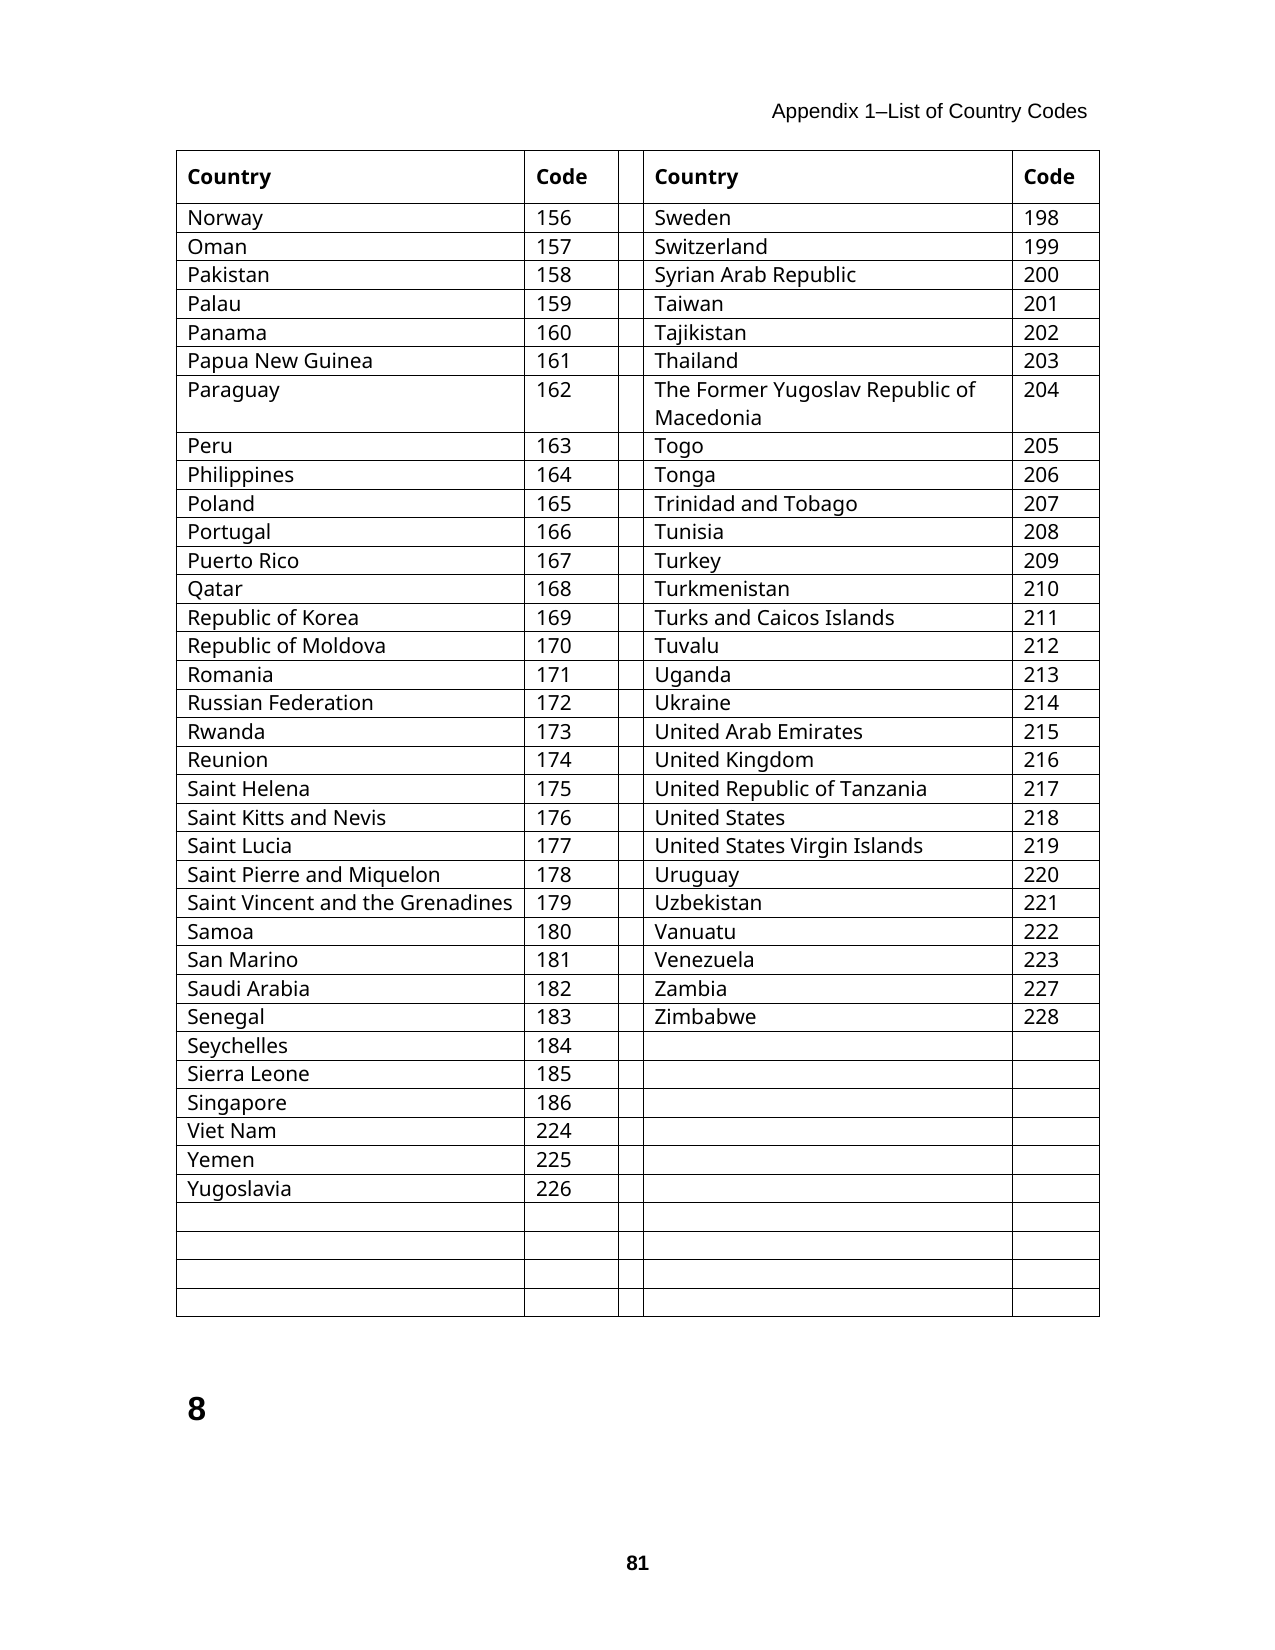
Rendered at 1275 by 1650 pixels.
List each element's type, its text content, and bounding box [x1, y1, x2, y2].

table_cell [177, 1203, 524, 1231]
table_cell [177, 1260, 524, 1288]
table_cell 179 [525, 889, 618, 917]
table_cell [177, 1289, 524, 1316]
table_cell 221 [1013, 889, 1099, 917]
table_cell Paraguay [177, 376, 524, 432]
table_cell Vanuatu [644, 918, 1012, 945]
table_cell Reunion [177, 747, 524, 774]
table_cell 198 [1013, 204, 1099, 232]
table_cell San Marino [177, 946, 524, 974]
table_cell Saint Kitts and Nevis [177, 804, 524, 831]
table_cell Uganda [644, 661, 1012, 688]
table_cell 213 [1013, 661, 1099, 688]
table_cell [644, 1203, 1012, 1231]
table_cell Tonga [644, 461, 1012, 489]
table_cell [619, 1232, 643, 1259]
table_cell [619, 661, 643, 688]
table_cell Philippines [177, 461, 524, 489]
table_cell Poland [177, 490, 524, 517]
table_cell Norway [177, 204, 524, 232]
table_cell 215 [1013, 718, 1099, 746]
table_cell Zimbabwe [644, 1004, 1012, 1031]
table_cell [525, 1232, 618, 1259]
table_cell [1013, 1260, 1099, 1288]
table_cell [619, 632, 643, 660]
table_cell [619, 718, 643, 746]
table_cell Sierra Leone [177, 1061, 524, 1088]
table_cell 176 [525, 804, 618, 831]
table_cell 218 [1013, 804, 1099, 831]
table_cell 182 [525, 975, 618, 1002]
table_cell Ukraine [644, 690, 1012, 717]
table_cell 207 [1013, 490, 1099, 517]
table_cell 219 [1013, 832, 1099, 860]
table_cell [1013, 1232, 1099, 1259]
table_cell [525, 1260, 618, 1288]
table_cell Yugoslavia [177, 1175, 524, 1202]
table_cell [619, 204, 643, 232]
table_cell [619, 775, 643, 803]
table_cell Seychelles [177, 1032, 524, 1059]
table_cell 172 [525, 690, 618, 717]
table_cell Republic of Korea [177, 604, 524, 631]
table_cell 156 [525, 204, 618, 232]
table_cell 183 [525, 1004, 618, 1031]
table_cell 162 [525, 376, 618, 432]
table_cell 225 [525, 1146, 618, 1174]
table_cell Saint Pierre and Miquelon [177, 861, 524, 888]
table_cell 222 [1013, 918, 1099, 945]
table_cell [644, 1146, 1012, 1174]
table_cell [619, 946, 643, 974]
table_cell [619, 1175, 643, 1202]
table_cell 214 [1013, 690, 1099, 717]
table_cell [619, 832, 643, 860]
table_cell [1013, 1289, 1099, 1316]
table_header Code [525, 151, 618, 203]
table_cell Puerto Rico [177, 547, 524, 574]
table_cell Venezuela [644, 946, 1012, 974]
table_header Country [644, 151, 1012, 203]
table_cell 159 [525, 290, 618, 317]
table_cell [619, 975, 643, 1002]
table_cell 165 [525, 490, 618, 517]
table_cell Oman [177, 233, 524, 260]
table_cell [1013, 1146, 1099, 1174]
table_cell United States [644, 804, 1012, 831]
table_cell 206 [1013, 461, 1099, 489]
table_cell [619, 804, 643, 831]
table_cell 166 [525, 518, 618, 546]
table_cell 209 [1013, 547, 1099, 574]
table_cell 167 [525, 547, 618, 574]
table_cell [619, 1260, 643, 1288]
table_cell 173 [525, 718, 618, 746]
table_cell 174 [525, 747, 618, 774]
table_cell 226 [525, 1175, 618, 1202]
table_cell [619, 1061, 643, 1088]
table_cell [619, 433, 643, 460]
table_cell [1013, 1032, 1099, 1059]
table_cell Uruguay [644, 861, 1012, 888]
table_cell [619, 1004, 643, 1031]
table_cell [1013, 1175, 1099, 1202]
table_cell Syrian Arab Republic [644, 261, 1012, 289]
table_cell [177, 1232, 524, 1259]
table_cell 184 [525, 1032, 618, 1059]
table_cell Yemen [177, 1146, 524, 1174]
table_cell 203 [1013, 347, 1099, 374]
table_cell Romania [177, 661, 524, 688]
table_cell Trinidad and Tobago [644, 490, 1012, 517]
table_cell Viet Nam [177, 1118, 524, 1145]
table_cell 212 [1013, 632, 1099, 660]
table_cell Peru [177, 433, 524, 460]
table_cell United Republic of Tanzania [644, 775, 1012, 803]
table_cell 161 [525, 347, 618, 374]
table_cell [619, 547, 643, 574]
table_cell 177 [525, 832, 618, 860]
table_cell 223 [1013, 946, 1099, 974]
table_cell [644, 1260, 1012, 1288]
table_cell Sweden [644, 204, 1012, 232]
table_cell [619, 347, 643, 374]
table_cell 201 [1013, 290, 1099, 317]
table_cell 181 [525, 946, 618, 974]
table_cell United Arab Emirates [644, 718, 1012, 746]
table_cell [619, 1118, 643, 1145]
table_cell Senegal [177, 1004, 524, 1031]
table_cell Portugal [177, 518, 524, 546]
table_cell [619, 1089, 643, 1117]
table_cell Zambia [644, 975, 1012, 1002]
table_cell Singapore [177, 1089, 524, 1117]
table_cell [619, 261, 643, 289]
table_cell [644, 1232, 1012, 1259]
table_cell 208 [1013, 518, 1099, 546]
table_cell 216 [1013, 747, 1099, 774]
table_cell 175 [525, 775, 618, 803]
table_header Country [177, 151, 524, 203]
table_cell Turks and Caicos Islands [644, 604, 1012, 631]
table_cell Uzbekistan [644, 889, 1012, 917]
table_cell [619, 690, 643, 717]
table_cell [619, 889, 643, 917]
table_cell 185 [525, 1061, 618, 1088]
table_cell Rwanda [177, 718, 524, 746]
table_cell Republic of Moldova [177, 632, 524, 660]
table_cell [644, 1289, 1012, 1316]
table_cell Tajikistan [644, 319, 1012, 346]
table_cell 228 [1013, 1004, 1099, 1031]
table_cell Saint Vincent and the Grenadines [177, 889, 524, 917]
table_cell [1013, 1061, 1099, 1088]
table_cell [619, 490, 643, 517]
table_cell 200 [1013, 261, 1099, 289]
table_cell [525, 1203, 618, 1231]
table_cell [644, 1061, 1012, 1088]
table_cell 158 [525, 261, 618, 289]
table_cell 164 [525, 461, 618, 489]
table_cell [619, 861, 643, 888]
table_cell 202 [1013, 319, 1099, 346]
table_cell [644, 1089, 1012, 1117]
table_cell 163 [525, 433, 618, 460]
table_header Code [1013, 151, 1099, 203]
table_cell 205 [1013, 433, 1099, 460]
table_cell 224 [525, 1118, 618, 1145]
table_cell Saudi Arabia [177, 975, 524, 1002]
table_cell United Kingdom [644, 747, 1012, 774]
table_cell [619, 319, 643, 346]
table_cell Switzerland [644, 233, 1012, 260]
table_cell Samoa [177, 918, 524, 945]
table_cell 186 [525, 1089, 618, 1117]
table_cell [619, 290, 643, 317]
table_cell [619, 918, 643, 945]
table_cell [619, 747, 643, 774]
table_cell Tunisia [644, 518, 1012, 546]
table_cell 180 [525, 918, 618, 945]
table_cell United States Virgin Islands [644, 832, 1012, 860]
table_cell 211 [1013, 604, 1099, 631]
table_cell 178 [525, 861, 618, 888]
table_cell [619, 518, 643, 546]
table_cell [525, 1289, 618, 1316]
table_cell Turkmenistan [644, 575, 1012, 603]
table_cell [619, 604, 643, 631]
table_cell Saint Lucia [177, 832, 524, 860]
table_cell Panama [177, 319, 524, 346]
table_cell 217 [1013, 775, 1099, 803]
table_cell Russian Federation [177, 690, 524, 717]
table_cell Pakistan [177, 261, 524, 289]
table_cell [619, 575, 643, 603]
table_cell 170 [525, 632, 618, 660]
table_cell [1013, 1118, 1099, 1145]
table_cell The Former Yugoslav Republic of Macedonia [644, 376, 1012, 432]
table_cell Tuvalu [644, 632, 1012, 660]
table_cell [1013, 1203, 1099, 1231]
table_cell [644, 1118, 1012, 1145]
table_cell [619, 1289, 643, 1316]
table_header [619, 151, 643, 203]
table_cell 171 [525, 661, 618, 688]
table_cell [619, 1032, 643, 1059]
table_cell Saint Helena [177, 775, 524, 803]
table_cell 157 [525, 233, 618, 260]
table_cell 160 [525, 319, 618, 346]
table_cell Qatar [177, 575, 524, 603]
table_cell [619, 233, 643, 260]
table_cell [644, 1032, 1012, 1059]
table_cell [644, 1175, 1012, 1202]
table_cell 220 [1013, 861, 1099, 888]
table_cell [1013, 1089, 1099, 1117]
table_cell [619, 1203, 643, 1231]
table_cell [619, 376, 643, 432]
table_cell Palau [177, 290, 524, 317]
table_cell Turkey [644, 547, 1012, 574]
table_cell 169 [525, 604, 618, 631]
table_cell [619, 461, 643, 489]
table_cell 227 [1013, 975, 1099, 1002]
table_cell 204 [1013, 376, 1099, 432]
table_cell [619, 1146, 643, 1174]
table_cell 168 [525, 575, 618, 603]
table_cell 199 [1013, 233, 1099, 260]
table_cell Thailand [644, 347, 1012, 374]
table_cell Papua New Guinea [177, 347, 524, 374]
table_cell 210 [1013, 575, 1099, 603]
table_cell Taiwan [644, 290, 1012, 317]
table_cell Togo [644, 433, 1012, 460]
